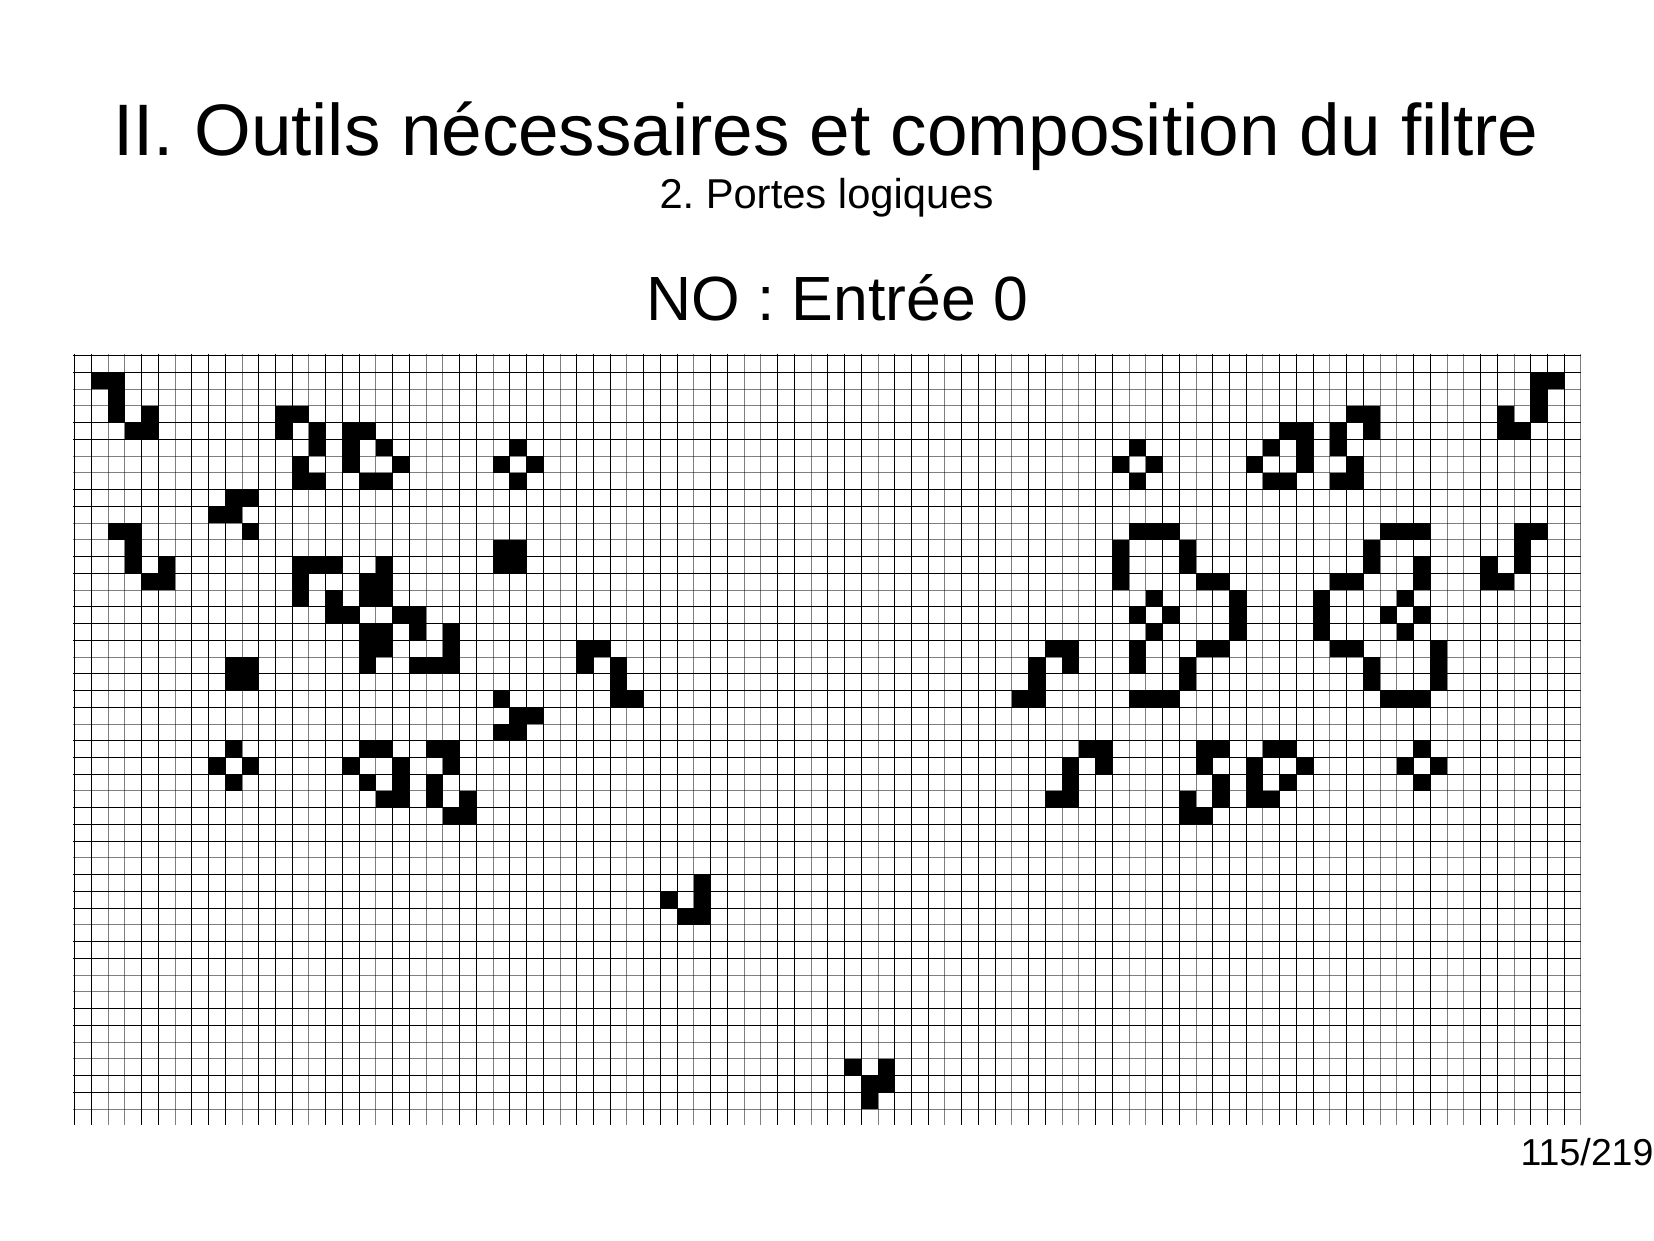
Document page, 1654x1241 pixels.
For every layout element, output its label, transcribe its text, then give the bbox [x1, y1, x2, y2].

title II. Outils nécessaires et composition du filtre 2. Portes logiques [82, 49, 1571, 257]
picture [73, 354, 1581, 1125]
text_box NO : Entrée 0 [631, 256, 1044, 342]
text_box <number>/219 [1505, 1124, 1654, 1182]
